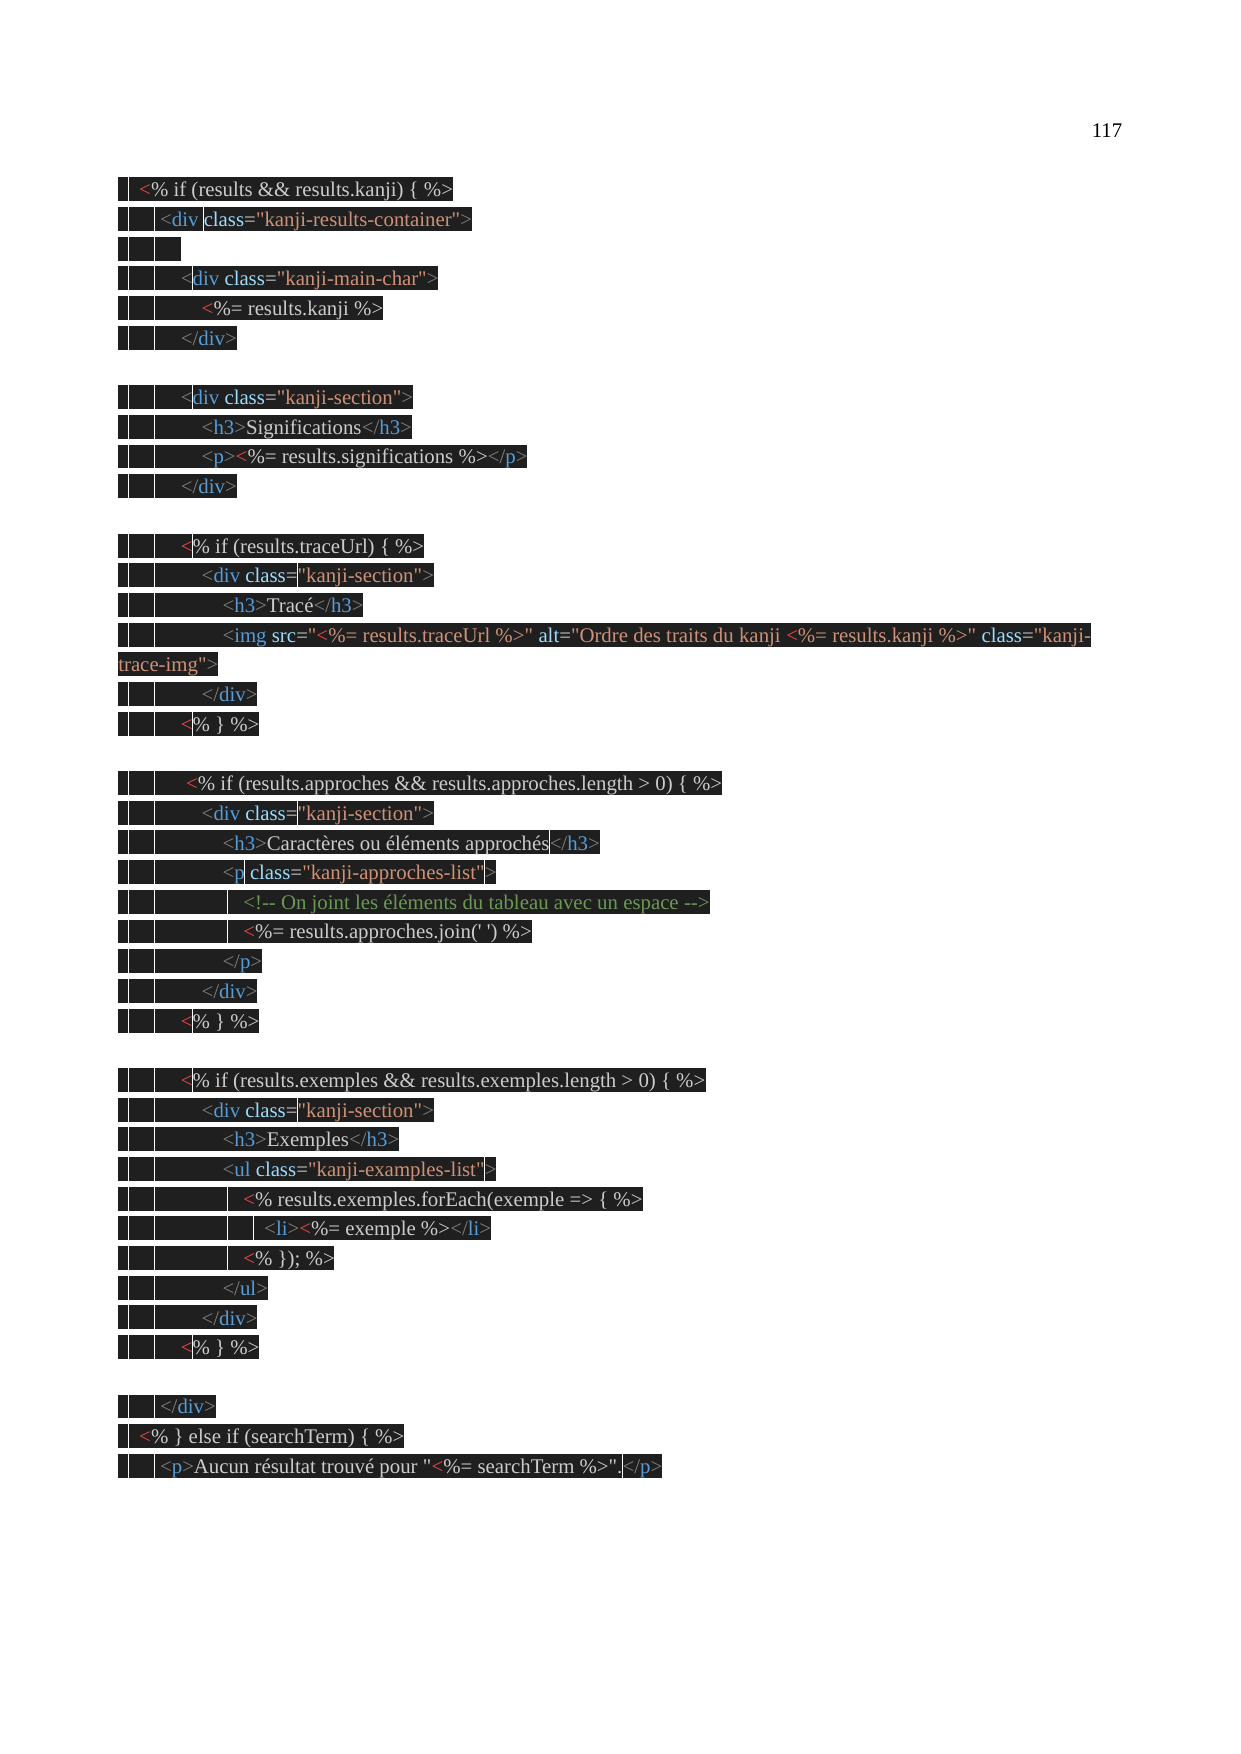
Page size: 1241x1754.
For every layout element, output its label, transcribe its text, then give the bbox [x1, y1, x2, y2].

text <div class="kanji-section"> [118, 1092, 1122, 1122]
text <!-- On joint les éléments du tableau avec un espace --> [118, 884, 1122, 914]
text <div class="kanji-section"> [118, 558, 1122, 587]
text <% } %> [118, 706, 1122, 736]
text </div> [118, 1300, 1122, 1329]
text <li><%= exemple %></li> [118, 1211, 1122, 1240]
text <% if (results && results.kanji) { %> [118, 172, 1122, 201]
text <% if (results.approches && results.approches.length > 0) { %> [118, 765, 1122, 795]
text <% if (results.exemples && results.exemples.length > 0) { %> [118, 1062, 1122, 1092]
text <p>Aucun résultat trouvé pour "<%= searchTerm %>".</p> [118, 1448, 1122, 1478]
text <% if (results.traceUrl) { %> [118, 528, 1122, 558]
text </div> [118, 320, 1122, 350]
text <%= results.approches.join(' ') %> [118, 914, 1122, 943]
text <h3>Significations</h3> [118, 409, 1122, 439]
text </div> [118, 1389, 1122, 1418]
text <%= results.kanji %> [118, 290, 1122, 320]
text <% } else if (searchTerm) { %> [118, 1418, 1122, 1448]
text <div class="kanji-results-container"> [118, 201, 1122, 231]
text <ul class="kanji-examples-list"> [118, 1151, 1122, 1181]
text <div class="kanji-section"> [118, 379, 1122, 409]
text <% } %> [118, 1329, 1122, 1359]
text <% results.exemples.forEach(exemple => { %> [118, 1181, 1122, 1211]
text <p class="kanji-approches-list"> [118, 854, 1122, 884]
text <h3>Exemples</h3> [118, 1122, 1122, 1151]
text <p><%= results.significations %></p> [118, 439, 1122, 468]
text <% } %> [118, 1003, 1122, 1033]
text </div> [118, 468, 1122, 498]
text <h3>Tracé</h3> [118, 587, 1122, 617]
text </div> [118, 676, 1122, 706]
text <img src="<%= results.traceUrl %>" alt="Ordre des traits du kanji <%= results.kanji %>" class="kanji-trace-img"> [118, 617, 1122, 676]
text </ul> [118, 1270, 1122, 1300]
text <% }); %> [118, 1240, 1122, 1270]
text </p> [118, 943, 1122, 973]
text </div> [118, 973, 1122, 1003]
text <div class="kanji-section"> [118, 795, 1122, 825]
text <div class="kanji-main-char"> [118, 261, 1122, 290]
text <h3>Caractères ou éléments approchés</h3> [118, 825, 1122, 854]
